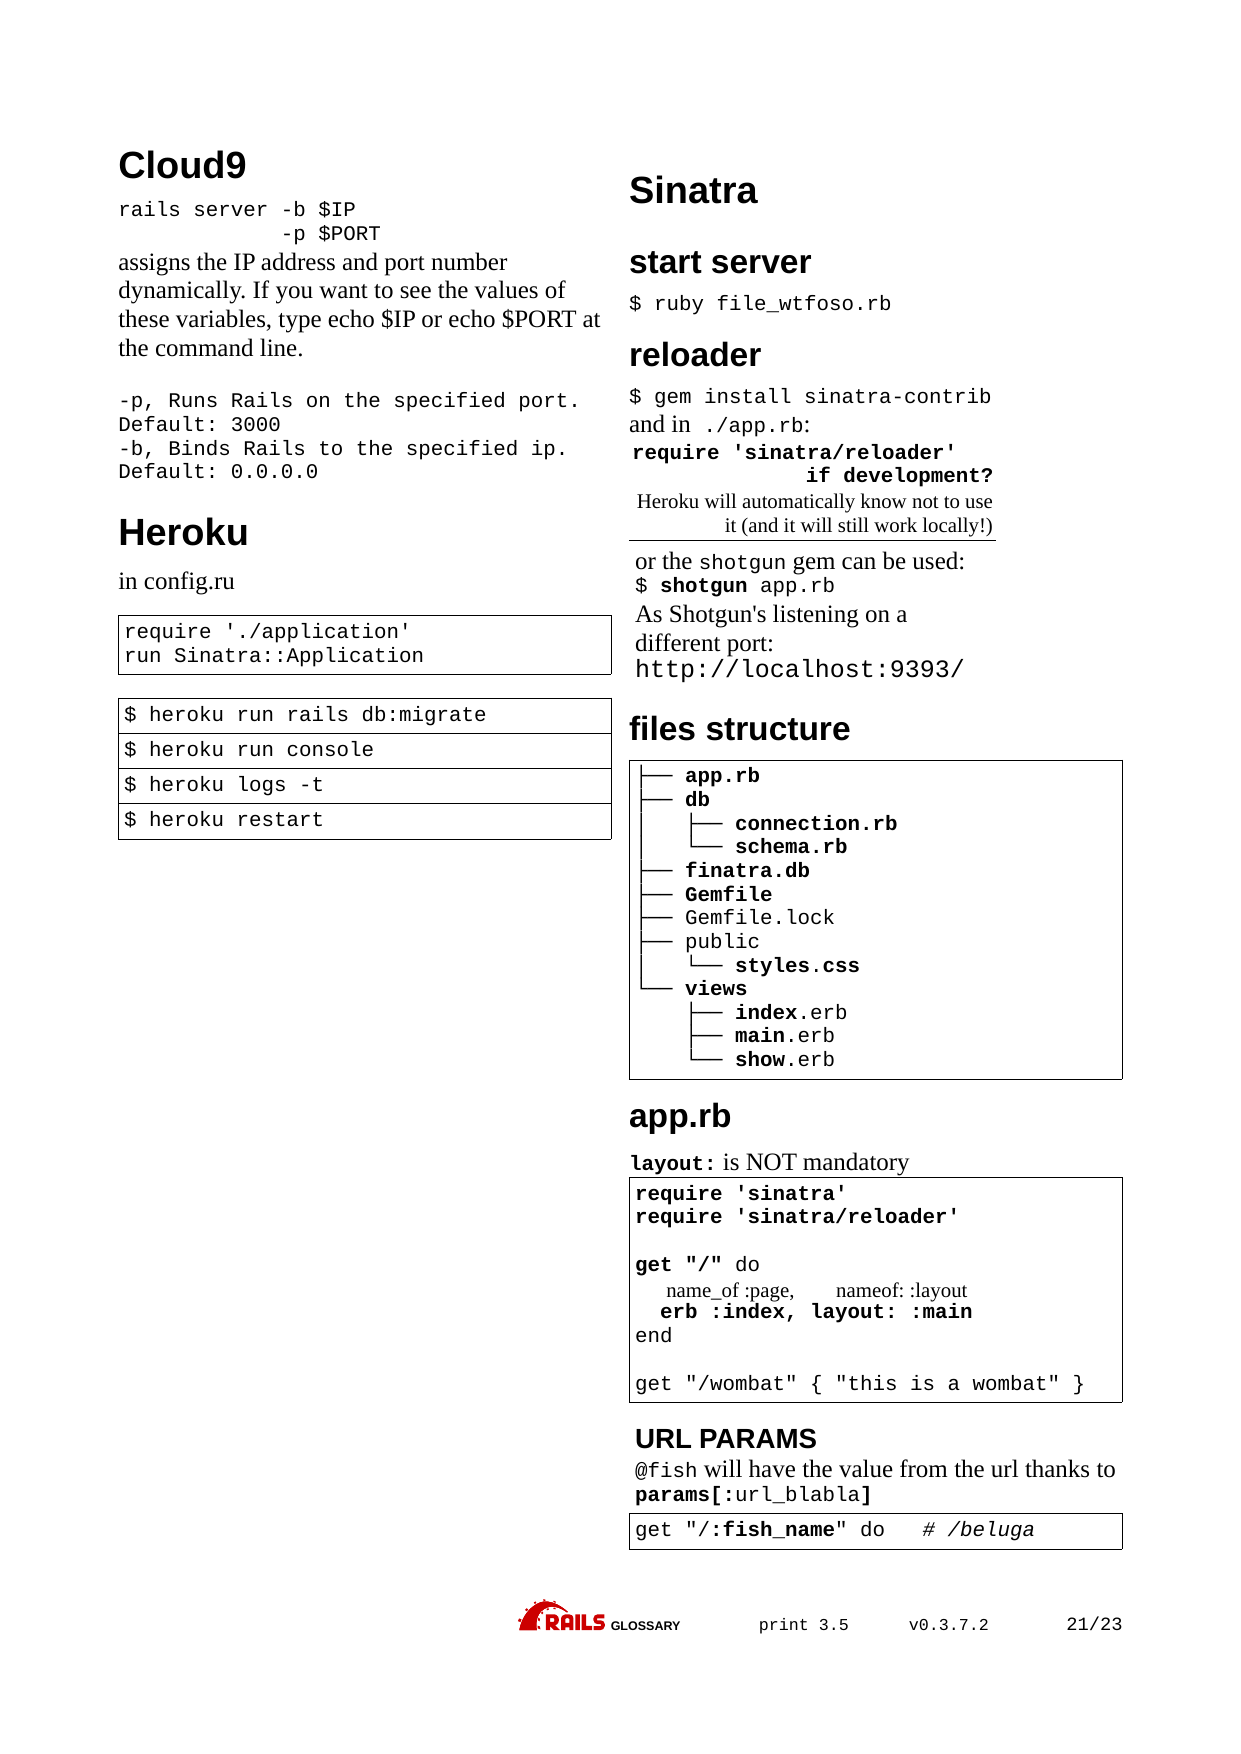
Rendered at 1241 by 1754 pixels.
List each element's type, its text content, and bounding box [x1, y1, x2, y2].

text assigns the IP address and port number dynamically. If you want to see the values of these variables, type echo $IP or echo $PORT at the command line. [118, 247, 611, 362]
table_header ├── app.rb ├── db │ ├── connection.rb │ └── schema.rb ├── finatra.db ├── Gemfile ├── Gemfile.lock ├── public │ └── styles.css └── views ├── index.erb ├── main.erb └── show.erb [630, 761, 1122, 1078]
table_cell get "/:fish_name" do # /beluga [630, 1514, 1122, 1548]
subtitle Heroku [118, 510, 611, 553]
table_cell URL PARAMS @fish will have the value from the url thanks to params[:url_blabla] [629, 1403, 1122, 1513]
subtitle Cloud9 [118, 143, 611, 187]
subtitle start server [629, 242, 1122, 281]
text -p, Runs Rails on the specified port. Default: 3000 -b, Binds Rails to the specified ip. Default: 0.0.0.0 [118, 390, 611, 485]
table_header require 'sinatra/reloader' if development? Heroku will automatically know not to use it (and it will still work locally!) [629, 439, 996, 540]
subtitle app.rb [629, 1096, 1122, 1135]
text -p $PORT [118, 223, 611, 247]
table_header require 'sinatra' require 'sinatra/reloader' get "/" do name_of :page, nameof: :layout erb :index, layout: :main end get "/wombat" { "this is a wombat" } [630, 1178, 1122, 1402]
text rails server -b $IP [118, 199, 611, 223]
table_cell or the shotgun gem can be used: $ shotgun app.rb As Shotgun's listening on a different port: http://localhost:9393/ [629, 541, 996, 691]
table_cell $ heroku run console [119, 734, 611, 768]
text and in ./app.rb: [629, 409, 1122, 439]
subtitle files structure [629, 708, 1122, 747]
text $ gem install sinatra-contrib [629, 386, 1122, 409]
table_cell $ heroku logs -t [119, 769, 611, 803]
table_cell $ heroku restart [119, 804, 611, 838]
text in config.ru [118, 566, 611, 595]
text layout: is NOT mandatory [629, 1147, 1122, 1177]
subtitle reloader [629, 334, 1122, 373]
subtitle Sinatra [629, 168, 1122, 212]
text $ ruby file_wtfoso.rb [629, 293, 1122, 317]
table_header require './application' run Sinatra::Application [119, 616, 611, 674]
table_header $ heroku run rails db:migrate [119, 699, 611, 733]
